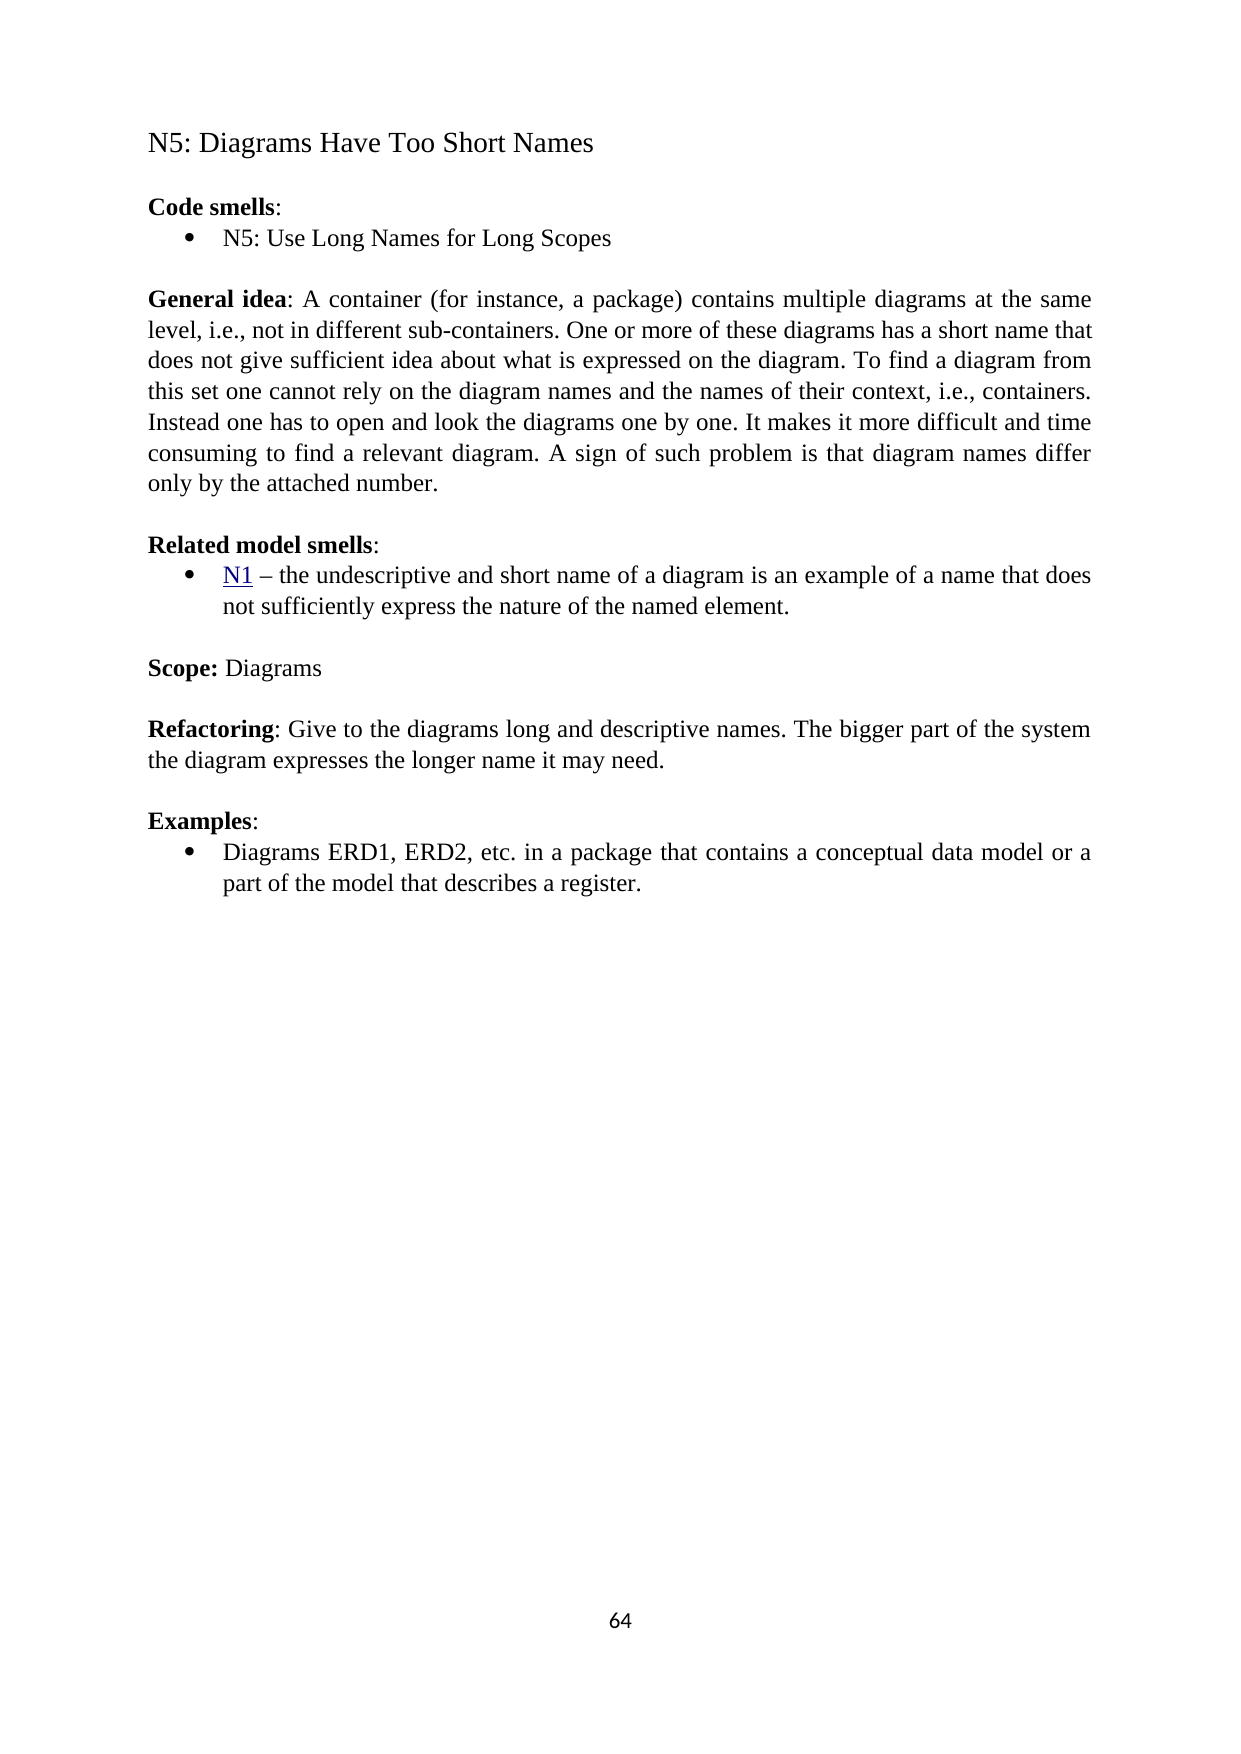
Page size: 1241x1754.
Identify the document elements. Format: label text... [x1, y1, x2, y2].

list N5: Use Long Names for Long Scopes [185, 223, 1093, 251]
list N1 – the undescriptive and short name of a diagram is an example of a name that does not sufficiently express the nature of the named element. [185, 561, 1093, 620]
text Refactoring: Give to the diagrams long and descriptive names. The bigger part of the system the diagram expresses the longer name it may need. [148, 714, 1093, 774]
text Code smells: [148, 192, 1093, 221]
text Scope: Diagrams [148, 653, 1093, 682]
text Examples: [148, 806, 1093, 835]
text Related model smells: [148, 530, 1093, 559]
text General idea: A container (for instance, a package) contains multiple diagrams at the same level, i.e., not in different sub-containers. One or more of these diagrams has a short name that does not give sufficient idea about what is expressed on the diagram. To find a diagram from this set one cannot rely on the diagram names and the names of their context, i.e., containers. Instead one has to open and look the diagrams one by one. It makes it more difficult and time consuming to find a relevant diagram. A sign of such problem is that diagram names differ only by the attached number. [148, 284, 1093, 497]
subtitle N5: Diagrams Have Too Short Names [148, 125, 1093, 159]
list Diagrams ERD1, ERD2, etc. in a package that contains a conceptual data model or a part of the model that describes a register. [185, 837, 1093, 897]
